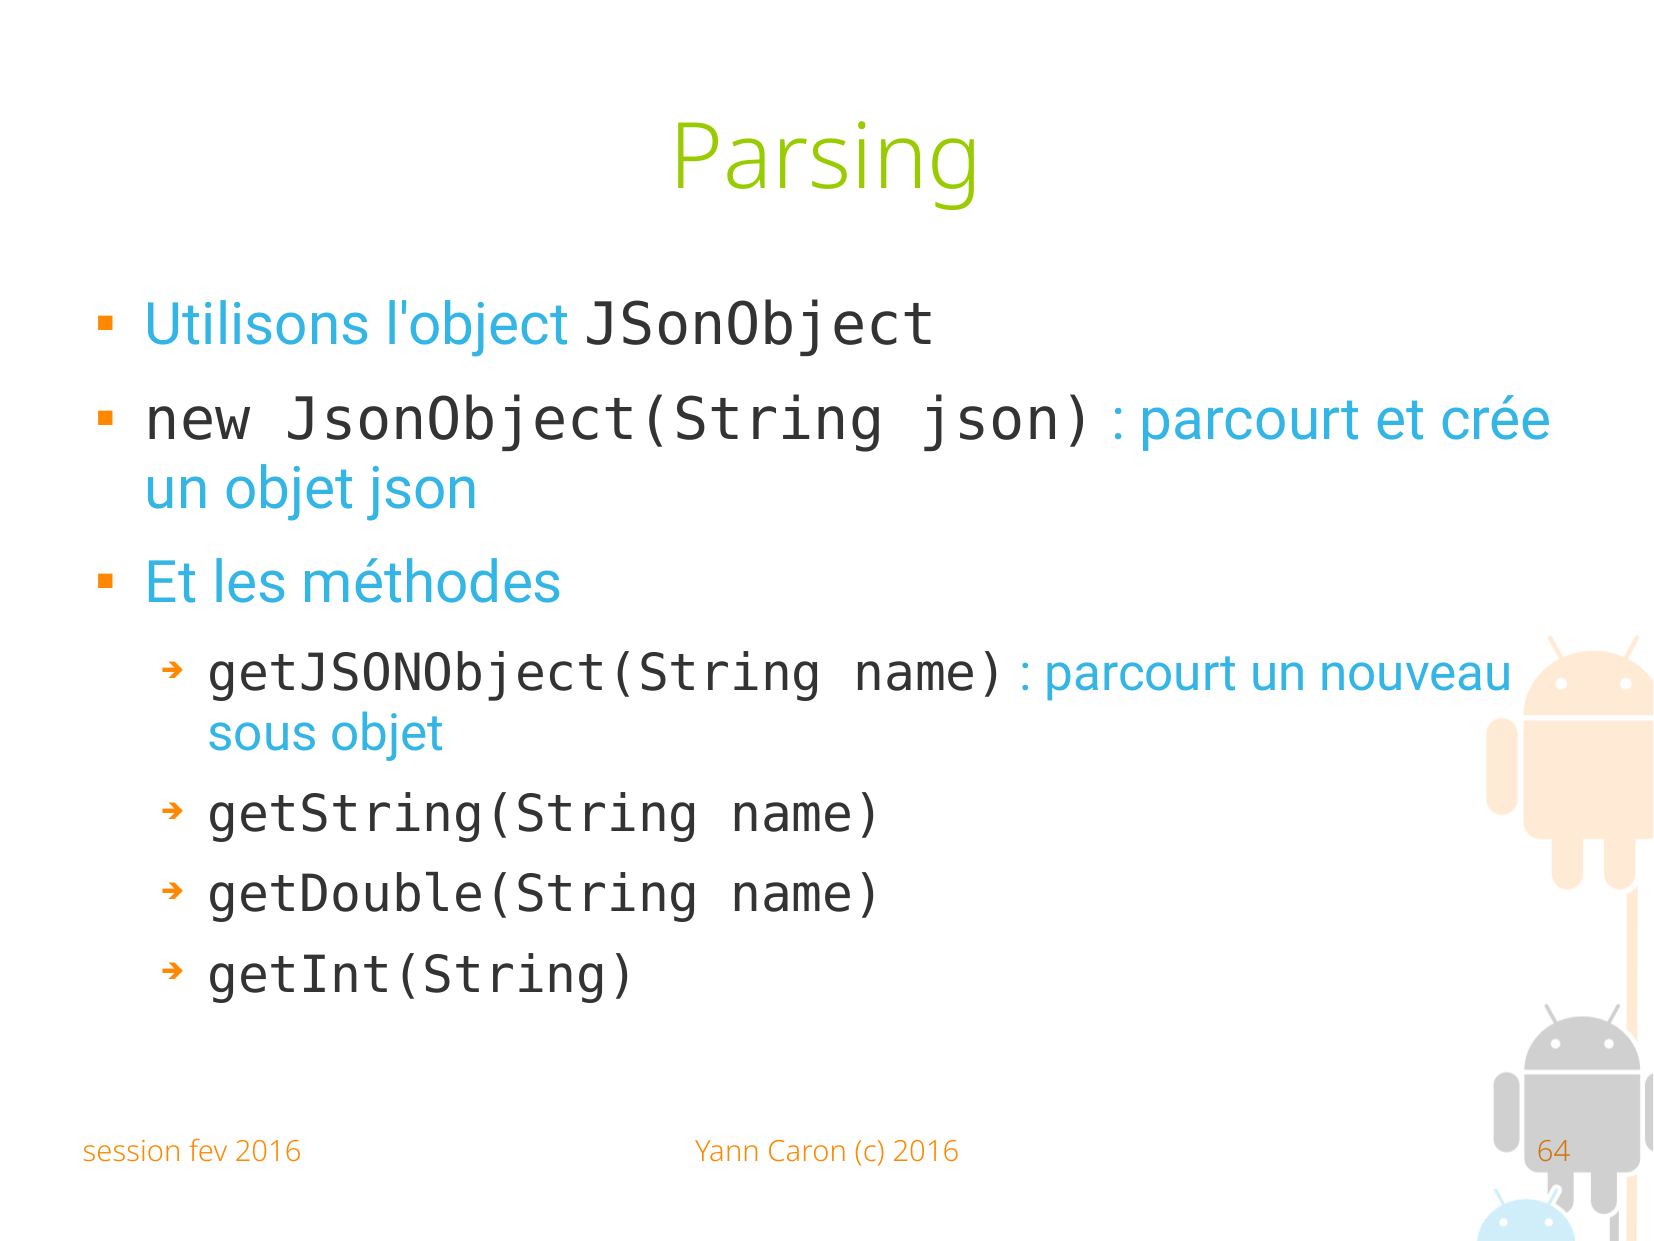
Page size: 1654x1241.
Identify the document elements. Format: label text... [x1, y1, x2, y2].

picture [240, 423, 1654, 1241]
title Parsing [82, 49, 1571, 257]
list Utilisons l'object JSonObject new JsonObject(String json) : parcourt et crée un objet json Et les méthodes getJSONObject(String name) : parcourt un nouveau sous objet getString(String name) getDouble(String name) getInt(String) [82, 290, 1571, 1010]
